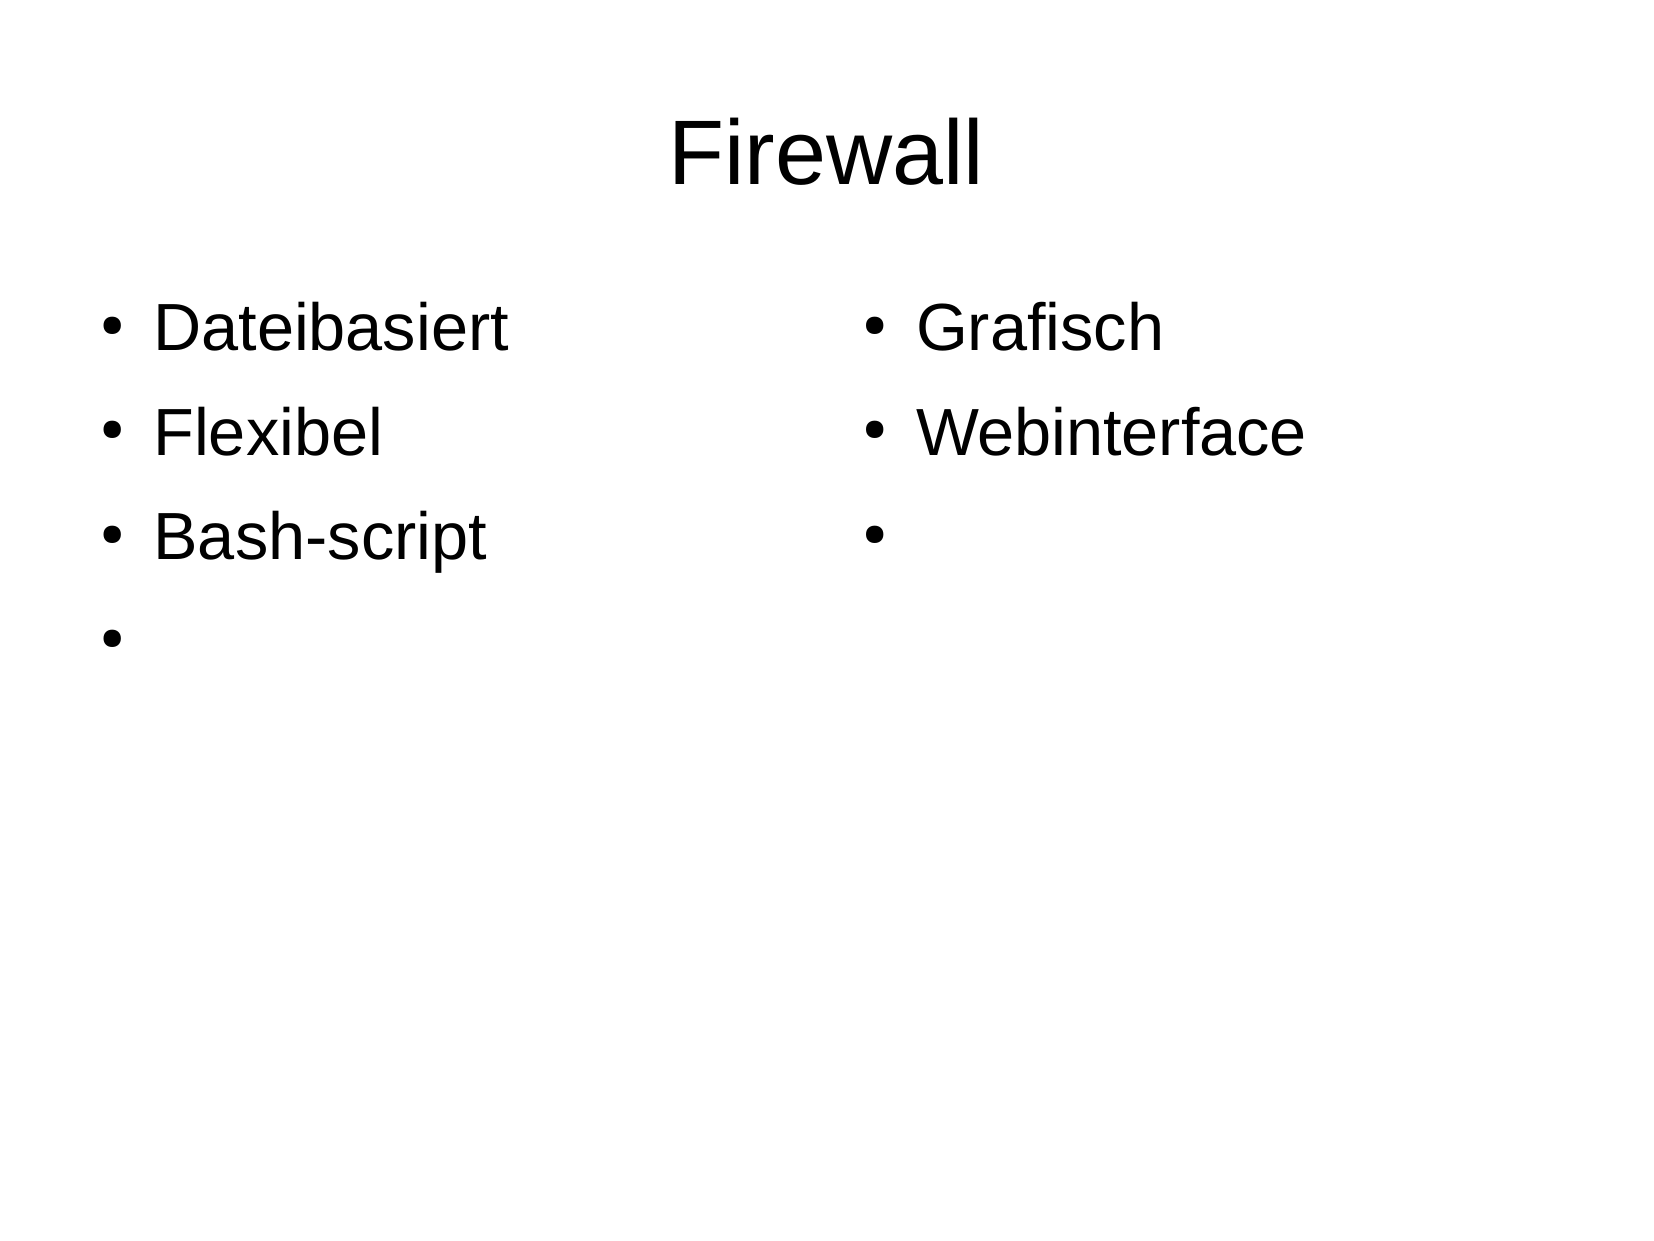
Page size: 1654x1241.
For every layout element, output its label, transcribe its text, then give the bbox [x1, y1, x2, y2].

title Firewall [82, 49, 1571, 257]
list Dateibasiert Flexibel Bash-script [82, 290, 809, 1109]
list Grafisch Webinterface [845, 290, 1572, 1094]
